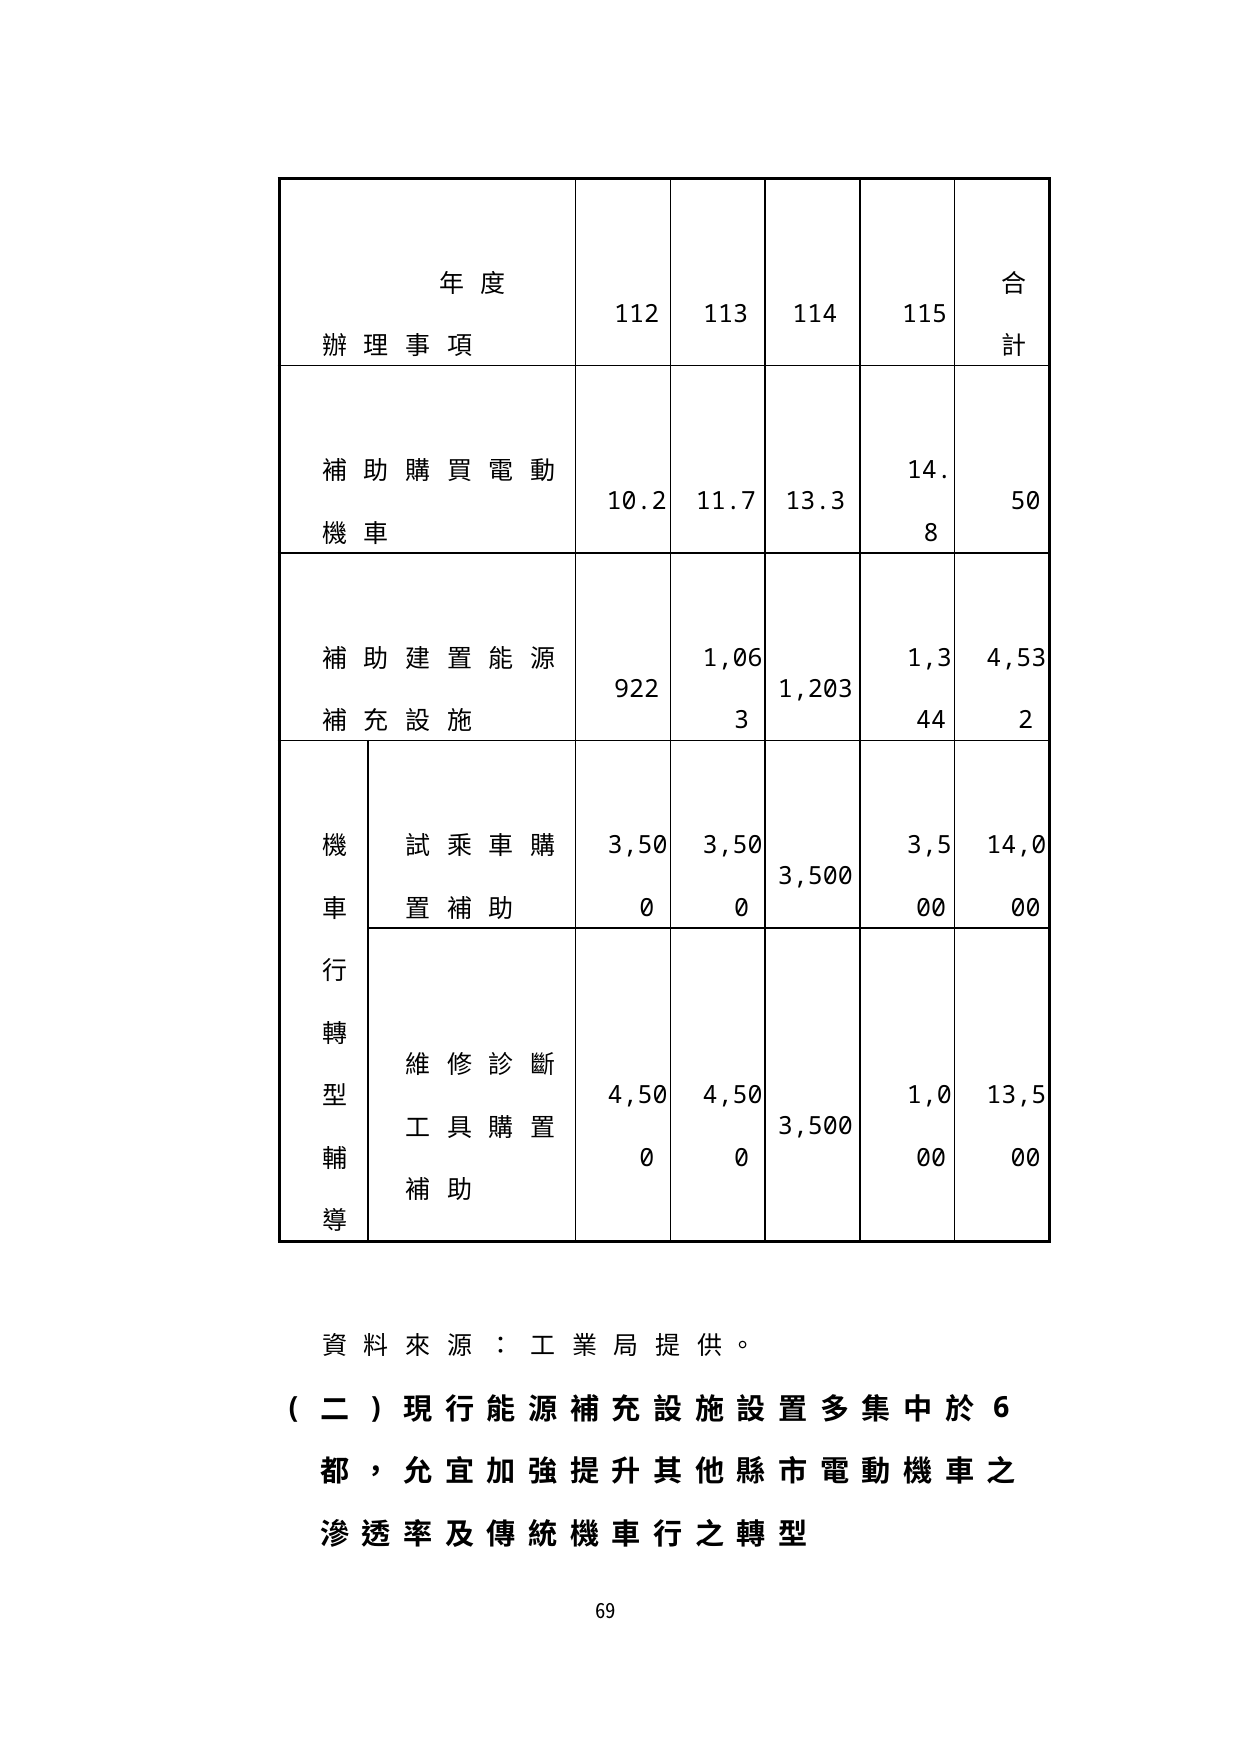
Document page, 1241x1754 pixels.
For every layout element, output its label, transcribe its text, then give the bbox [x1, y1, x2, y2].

table_cell 4,500 [671, 929, 764, 1240]
table_cell 1,063 [671, 554, 764, 740]
table_cell 3,500 [576, 741, 670, 927]
table_cell 14.8 [861, 366, 954, 552]
table_cell 試乘車購置補助 [369, 741, 575, 927]
table_cell 補助建置能源補充設施 [281, 554, 575, 740]
table_cell 13,500 [955, 929, 1048, 1240]
table_header 合計 [955, 180, 1048, 365]
table_cell 3,500 [766, 741, 859, 927]
table_header 年度 辦理事項 [281, 180, 575, 365]
table_cell 1,344 [861, 554, 954, 740]
table_cell 4,532 [955, 554, 1048, 740]
table_cell 1,000 [861, 929, 954, 1240]
table_cell 13.3 [766, 366, 859, 552]
table_cell 補助購買電動機車 [281, 366, 575, 552]
table_cell 922 [576, 554, 670, 740]
text 資料來源：工業局提供。 [274, 1302, 1022, 1365]
table_cell 11.7 [671, 366, 764, 552]
table_cell 3,500 [766, 929, 859, 1240]
table_cell 機車行轉型輔導 [281, 741, 367, 1240]
table_cell 3,500 [861, 741, 954, 927]
table_cell 50 [955, 366, 1048, 552]
table_cell 14,000 [955, 741, 1048, 927]
table_cell 3,500 [671, 741, 764, 927]
text (二)現行能源補充設施設置多集中於6都，允宜加強提升其他縣市電動機車之滲透率及傳統機車行之轉型 [248, 1365, 1022, 1552]
table_cell 1,203 [766, 554, 859, 740]
table_cell 10.2 [576, 366, 670, 552]
table_cell 維修診斷工具購置補助 [369, 929, 575, 1240]
table_header 115 [861, 180, 954, 365]
table_cell 4,500 [576, 929, 670, 1240]
table_header 114 [766, 180, 859, 365]
table_header 113 [671, 180, 764, 365]
table_header 112 [576, 180, 670, 365]
